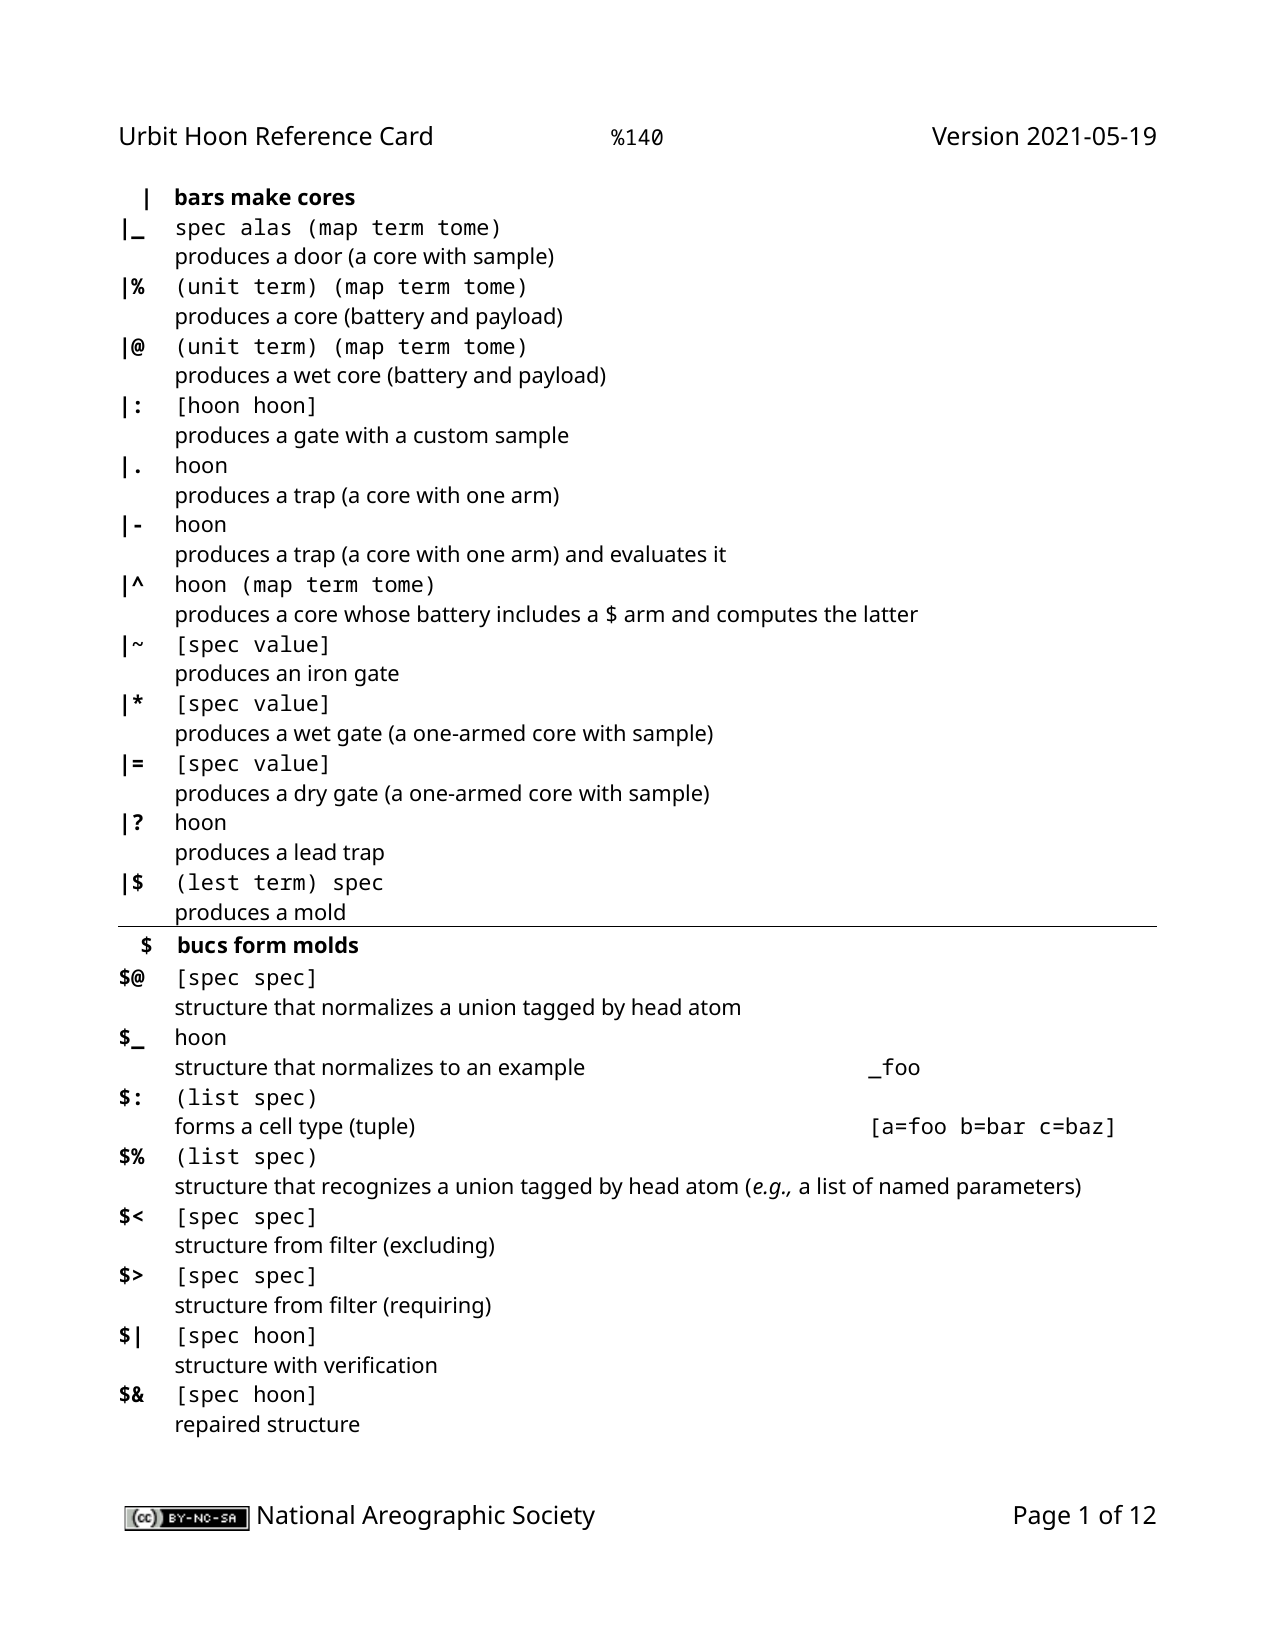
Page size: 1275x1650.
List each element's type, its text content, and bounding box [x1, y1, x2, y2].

table_cell [868, 1022, 1157, 1052]
table_cell [118, 718, 174, 748]
table_cell produces a mold [174, 897, 1157, 926]
table_header | [118, 182, 174, 211]
table_cell [a=foo b=bar c=baz] [868, 1111, 1157, 1141]
table_cell $< [118, 1201, 174, 1231]
table_cell hoon [174, 1022, 868, 1052]
table_cell repaired structure [174, 1409, 1157, 1439]
table_cell [hoon hoon] [174, 390, 1157, 420]
table_cell [118, 1111, 174, 1141]
table_cell $| [118, 1320, 174, 1350]
table_cell [spec value] [174, 748, 1157, 777]
table_cell _foo [868, 1052, 1157, 1082]
table_cell produces a gate with a custom sample [174, 420, 1157, 450]
table_cell produces a trap (a core with one arm) and evaluates it [174, 539, 1157, 569]
table_cell produces an iron gate [174, 658, 1157, 688]
table_cell |= [118, 748, 174, 777]
table_cell $_ [118, 1022, 174, 1052]
table_cell produces a dry gate (a one-armed core with sample) [174, 778, 1157, 807]
table_cell |% [118, 271, 174, 301]
table_cell [spec spec] [174, 1201, 1157, 1231]
table_cell [118, 360, 174, 390]
table_cell $: [118, 1082, 174, 1111]
table_cell [868, 1082, 1157, 1111]
table_cell |@ [118, 331, 174, 360]
table_cell hoon [174, 509, 1157, 539]
table_cell structure that normalizes to an example [174, 1052, 868, 1082]
table_cell (unit term) (map term tome) [174, 271, 1157, 301]
table_cell structure that recognizes a union tagged by head atom (e.g., a list of named parameters) [174, 1171, 1157, 1201]
table_cell $& [118, 1380, 174, 1409]
table_cell bucs form molds [174, 927, 1157, 962]
table_cell [118, 1052, 174, 1082]
table_cell [118, 480, 174, 509]
table_cell [spec value] [174, 629, 1157, 658]
table_cell hoon [174, 450, 1157, 479]
table_cell [118, 539, 174, 569]
table_cell [118, 778, 174, 807]
table_cell structure from filter (excluding) [174, 1231, 1157, 1260]
table_cell (unit term) (map term tome) [174, 331, 1157, 360]
table_cell $ [118, 927, 174, 962]
table_cell [118, 1231, 174, 1260]
table_cell [spec spec] [174, 963, 1157, 992]
table_cell structure that normalizes a union tagged by head atom [174, 992, 1157, 1022]
table_cell hoon (map term tome) [174, 569, 1157, 599]
table_cell |. [118, 450, 174, 479]
table_cell [118, 301, 174, 331]
table_cell |- [118, 509, 174, 539]
table_cell produces a door (a core with sample) [174, 241, 1157, 271]
table_cell produces a wet gate (a one-armed core with sample) [174, 718, 1157, 748]
table_cell [118, 658, 174, 688]
table_cell [spec hoon] [174, 1380, 1157, 1409]
table_cell [118, 837, 174, 867]
table_cell (list spec) [174, 1141, 868, 1171]
table_cell |$ [118, 867, 174, 897]
table_cell [118, 1350, 174, 1379]
table_cell (lest term) spec [174, 867, 1157, 897]
table_cell $% [118, 1141, 174, 1171]
table_cell |_ [118, 211, 174, 241]
table_cell [868, 1141, 1157, 1171]
table_cell spec alas (map term tome) [174, 211, 1157, 241]
table_cell [spec hoon] [174, 1320, 1157, 1350]
table_cell [118, 420, 174, 450]
table_cell structure from filter (requiring) [174, 1290, 1157, 1320]
table_cell [spec spec] [174, 1260, 1157, 1290]
table_cell hoon [174, 807, 1157, 837]
picture [124, 1506, 250, 1531]
table_cell produces a lead trap [174, 837, 1157, 867]
table_cell [118, 1409, 174, 1439]
table_cell |: [118, 390, 174, 420]
table_cell forms a cell type (tuple) [174, 1111, 868, 1141]
table_cell [118, 1171, 174, 1201]
table_cell (list spec) [174, 1082, 868, 1111]
table_cell produces a wet core (battery and payload) [174, 360, 1157, 390]
table_cell |~ [118, 629, 174, 658]
table_cell produces a trap (a core with one arm) [174, 480, 1157, 509]
table_cell |* [118, 688, 174, 718]
table_cell [118, 1290, 174, 1320]
table_cell [118, 897, 174, 926]
table_header bars make cores [174, 182, 1157, 211]
table_cell [118, 599, 174, 628]
table_cell |^ [118, 569, 174, 599]
table_cell [118, 241, 174, 271]
table_cell produces a core (battery and payload) [174, 301, 1157, 331]
table_cell $@ [118, 963, 174, 992]
table_cell [spec value] [174, 688, 1157, 718]
table_cell structure with verification [174, 1350, 1157, 1379]
table_cell produces a core whose battery includes a $ arm and computes the latter [174, 599, 1157, 628]
table_cell |? [118, 807, 174, 837]
table_cell [118, 992, 174, 1022]
table_cell $> [118, 1260, 174, 1290]
